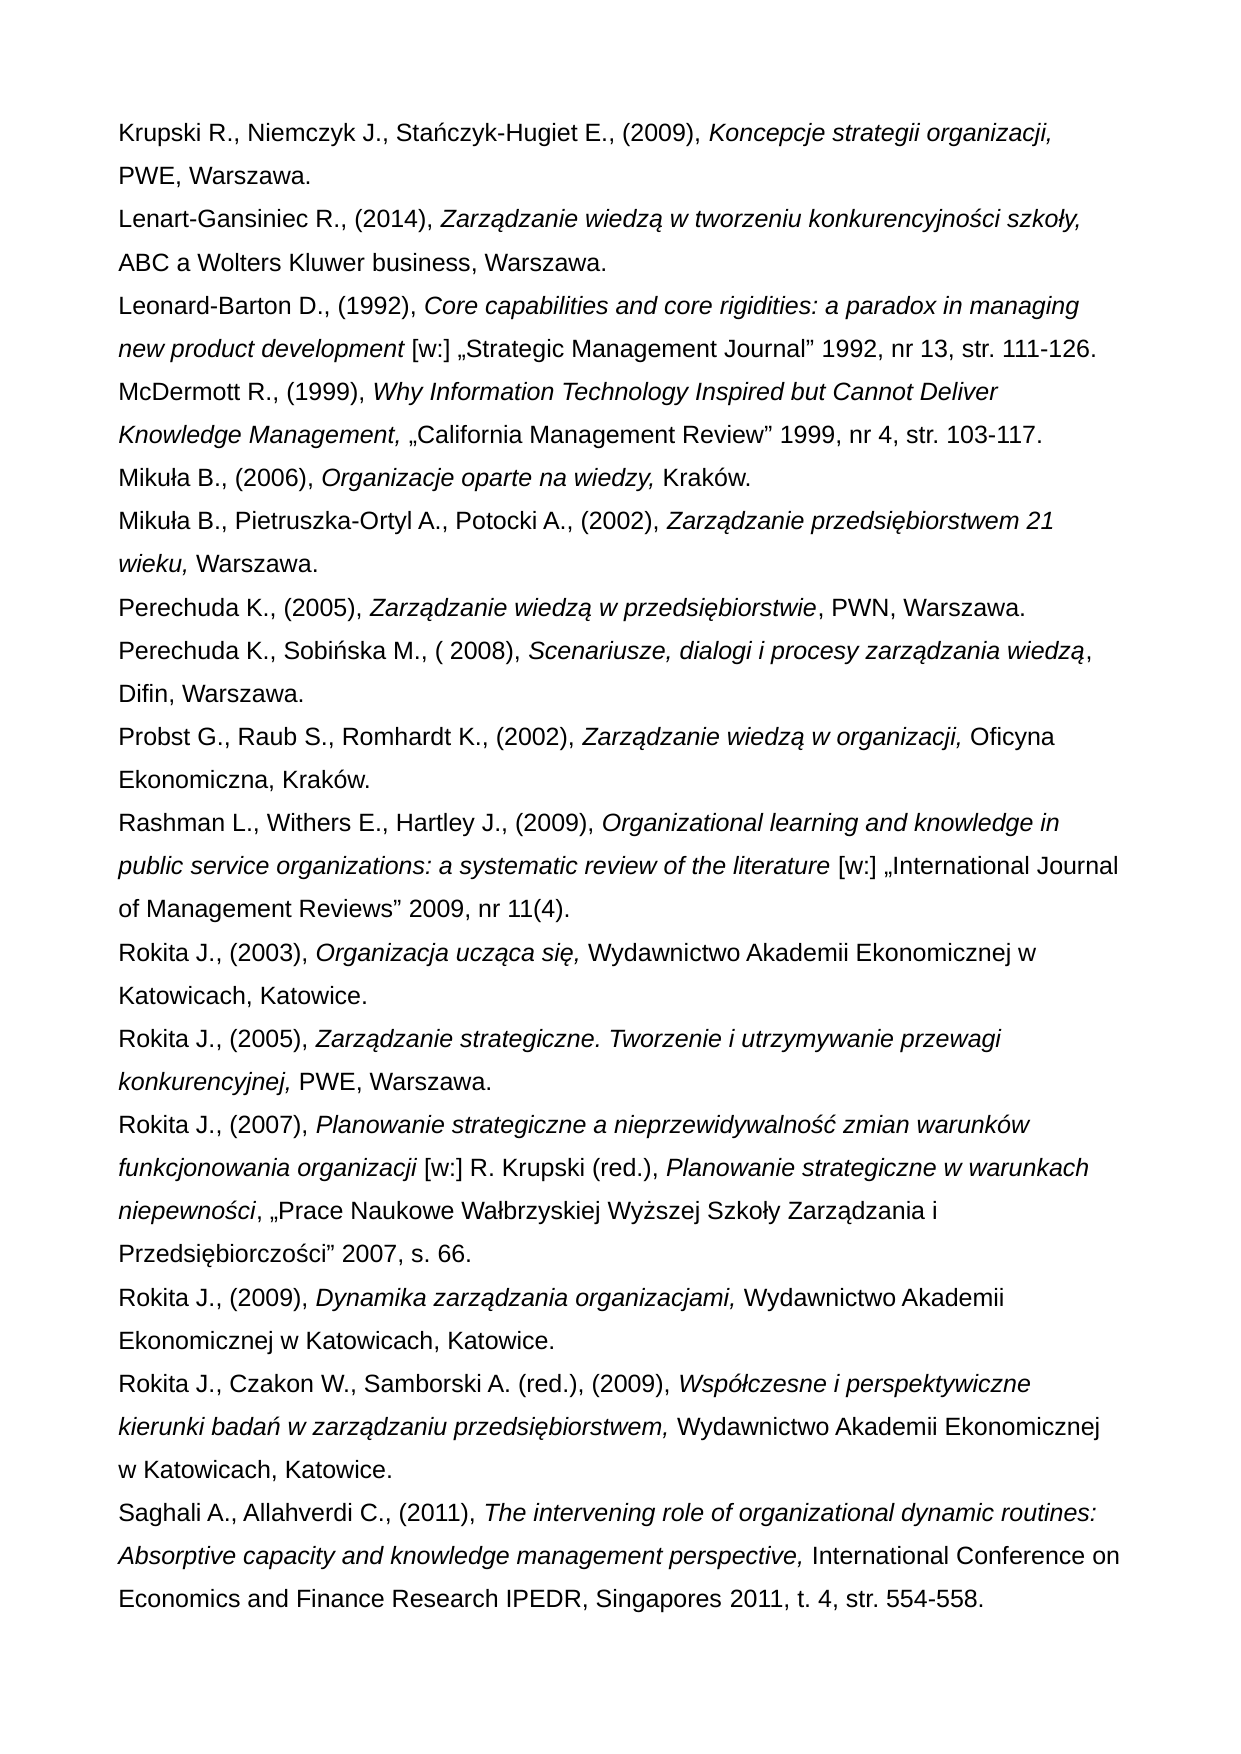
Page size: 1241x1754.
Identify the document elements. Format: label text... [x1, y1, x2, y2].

text Krupski R., Niemczyk J., Stańczyk-Hugiet E., (2009), Koncepcje strategii organizacji, PWE, Warszawa. [118, 118, 1122, 190]
text McDermott R., (1999), Why Information Technology Inspired but Cannot Deliver Knowledge Management, „California Management Review” 1999, nr 4, str. 103-117. [118, 377, 1122, 449]
text Perechuda K., Sobińska M., ( 2008), Scenariusze, dialogi i procesy zarządzania wiedzą, Difin, Warszawa. [118, 636, 1122, 707]
text Rokita J., Czakon W., Samborski A. (red.), (2009), Współczesne i perspektywiczne kierunki badań w zarządzaniu przedsiębiorstwem, Wydawnictwo Akademii Ekonomicznej w Katowicach, Katowice. [118, 1369, 1122, 1484]
text Rokita J., (2007), Planowanie strategiczne a nieprzewidywalność zmian warunków funkcjonowania organizacji [w:] R. Krupski (red.), Planowanie strategiczne w warunkach niepewności, „Prace Naukowe Wałbrzyskiej Wyższej Szkoły Zarządzania i Przedsiębiorczości” 2007, s. 66. [118, 1110, 1122, 1268]
text Rashman L., Withers E., Hartley J., (2009), Organizational learning and knowledge in public service organizations: a systematic review of the literature [w:] „International Journal of Management Reviews” 2009, nr 11(4). [118, 808, 1122, 923]
text Probst G., Raub S., Romhardt K., (2002), Zarządzanie wiedzą w organizacji, Oficyna Ekonomiczna, Kraków. [118, 722, 1122, 794]
text Lenart-Gansiniec R., (2014), Zarządzanie wiedzą w tworzeniu konkurencyjności szkoły, ABC a Wolters Kluwer business, Warszawa. [118, 204, 1122, 276]
text Mikuła B., (2006), Organizacje oparte na wiedzy, Kraków. [118, 463, 1122, 492]
text Saghali A., Allahverdi C., (2011), The intervening role of organizational dynamic routines: Absorptive capacity and knowledge management perspective, International Conference on Economics and Finance Research IPEDR, Singapores 2011, t. 4, str. 554-558. [118, 1498, 1122, 1613]
text Rokita J., (2005), Zarządzanie strategiczne. Tworzenie i utrzymywanie przewagi konkurencyjnej, PWE, Warszawa. [118, 1024, 1122, 1096]
text Perechuda K., (2005), Zarządzanie wiedzą w przedsiębiorstwie, PWN, Warszawa. [118, 592, 1122, 621]
text Rokita J., (2003), Organizacja ucząca się, Wydawnictwo Akademii Ekonomicznej w Katowicach, Katowice. [118, 937, 1122, 1009]
text Rokita J., (2009), Dynamika zarządzania organizacjami, Wydawnictwo Akademii Ekonomicznej w Katowicach, Katowice. [118, 1282, 1122, 1354]
text Leonard-Barton D., (1992), Core capabilities and core rigidities: a paradox in managing new product development [w:] „Strategic Management Journal” 1992, nr 13, str. 111-126. [118, 291, 1122, 362]
text Mikuła B., Pietruszka-Ortyl A., Potocki A., (2002), Zarządzanie przedsiębiorstwem 21 wieku, Warszawa. [118, 506, 1122, 578]
